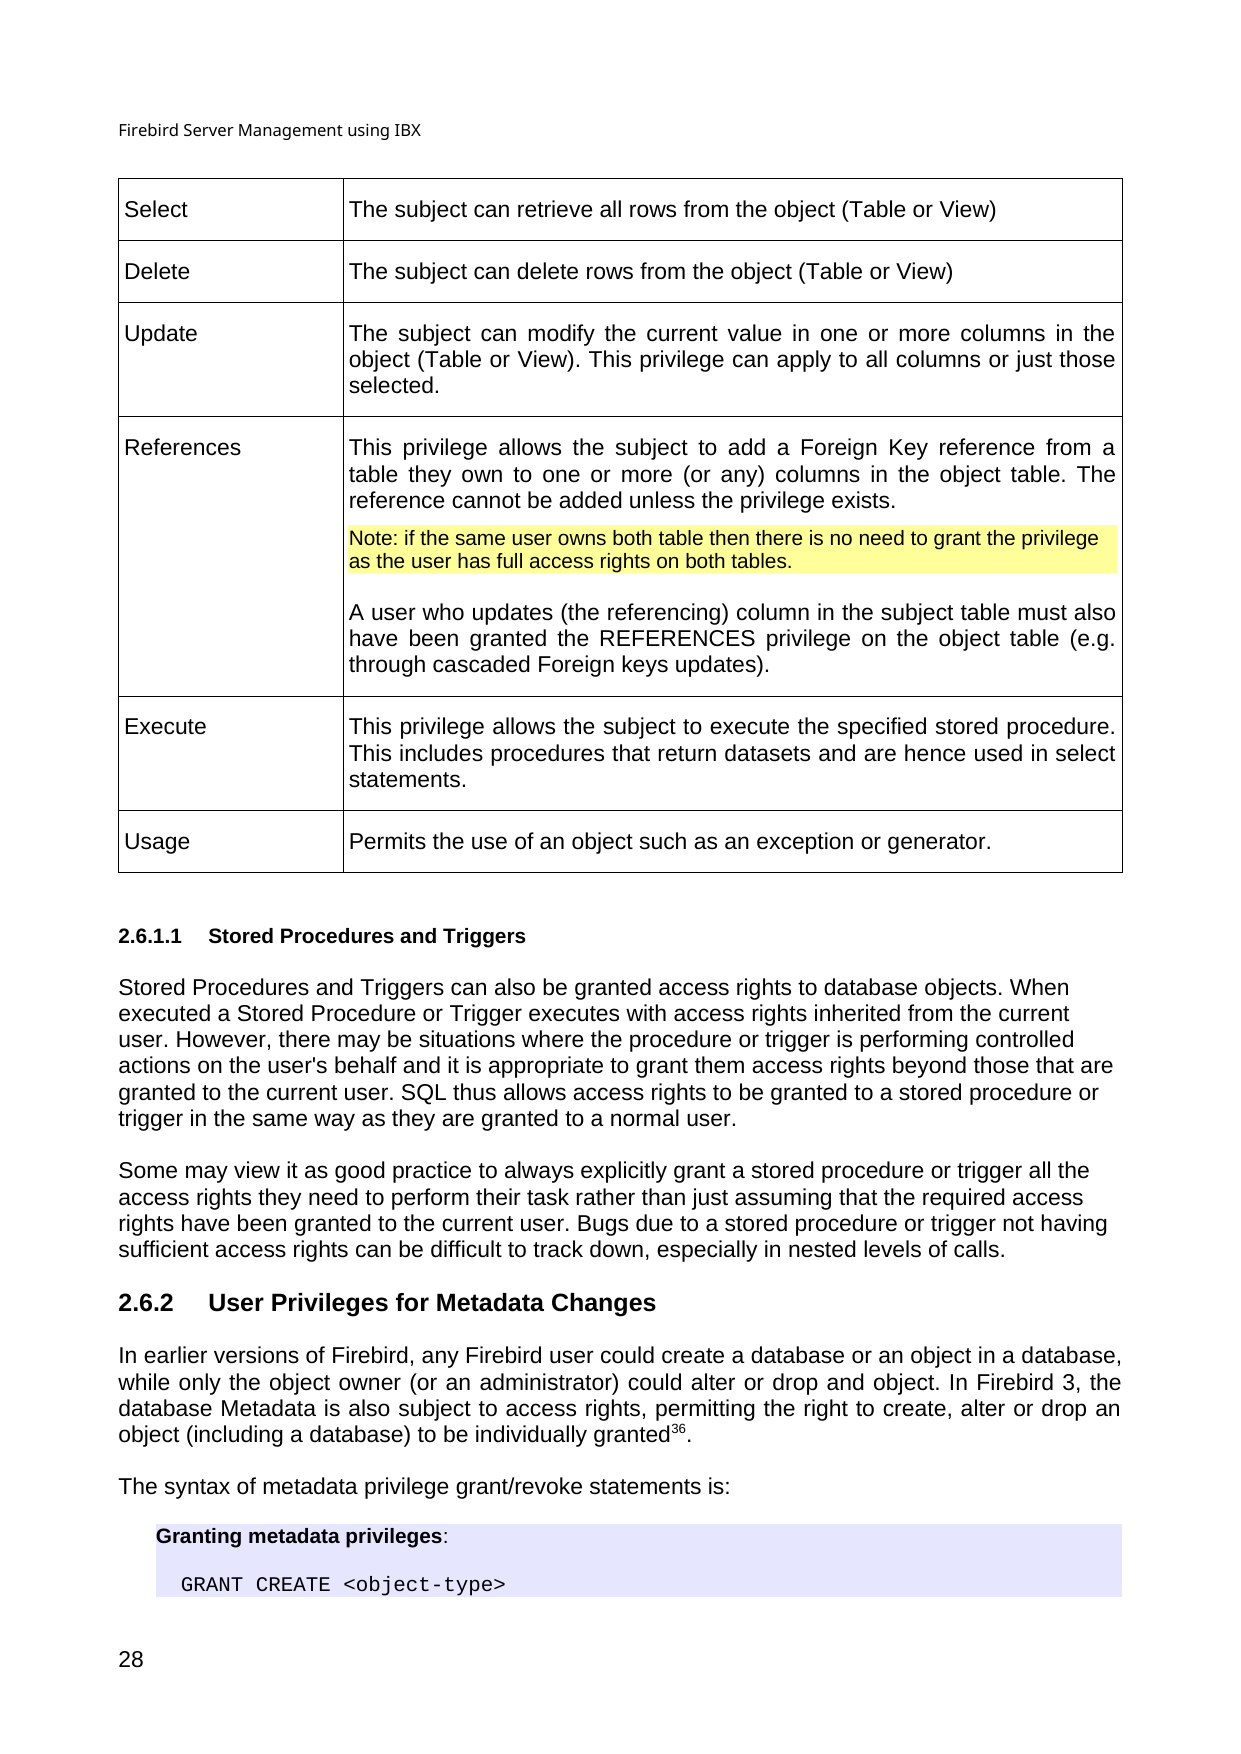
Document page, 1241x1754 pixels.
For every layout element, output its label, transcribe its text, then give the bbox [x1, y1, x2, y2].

subtitle User Privileges for Metadata Changes [118, 1288, 1122, 1317]
text In earlier versions of Firebird, any Firebird user could create a database or an object in a database, while only the object owner (or an administrator) could alter or drop and object. In Firebird 3, the database Metadata is also subject to access rights, permitting the right to create, alter or drop an object (including a database) to be individually granted. [118, 1342, 1122, 1448]
text GRANT CREATE <object-type> [156, 1573, 1122, 1597]
table_cell Execute [119, 697, 343, 810]
table_cell The subject can modify the current value in one or more columns in the object (Table or View). This privilege can apply to all columns or just those selected. [344, 303, 1122, 416]
table_header Select [119, 179, 343, 240]
subtitle Stored Procedures and Triggers [118, 924, 1122, 948]
table_cell The subject can delete rows from the object (Table or View) [344, 241, 1122, 302]
table_cell This privilege allows the subject to add a Foreign Key reference from a table they own to one or more (or any) columns in the object table. The reference cannot be added unless the privilege exists. Note: if the same user owns both table then there is no need to grant the privilege as the user has full access rights on both tables. A user who updates (the referencing) column in the subject table must also have been granted the REFERENCES privilege on the object table (e.g. through cascaded Foreign keys updates). [344, 417, 1122, 696]
table_cell References [119, 417, 343, 696]
table_cell Delete [119, 241, 343, 302]
text The syntax of metadata privilege grant/revoke statements is: [118, 1473, 1122, 1499]
table_cell Update [119, 303, 343, 416]
table_cell Permits the use of an object such as an exception or generator. [344, 811, 1122, 872]
table_cell Usage [119, 811, 343, 872]
table_header The subject can retrieve all rows from the object (Table or View) [344, 179, 1122, 240]
text Stored Procedures and Triggers can also be granted access rights to database objects. When executed a Stored Procedure or Trigger executes with access rights inherited from the current user. However, there may be situations where the procedure or trigger is performing controlled actions on the user's behalf and it is appropriate to grant them access rights beyond those that are granted to the current user. SQL thus allows access rights to be granted to a stored procedure or trigger in the same way as they are granted to a normal user. [118, 973, 1122, 1132]
text Granting metadata privileges: [156, 1524, 1122, 1548]
text Some may view it as good practice to always explicitly grant a stored procedure or trigger all the access rights they need to perform their task rather than just assuming that the required access rights have been granted to the current user. Bugs due to a stored procedure or trigger not having sufficient access rights can be difficult to track down, especially in nested levels of calls. [118, 1157, 1122, 1262]
table_cell This privilege allows the subject to execute the specified stored procedure. This includes procedures that return datasets and are hence used in select statements. [344, 697, 1122, 810]
